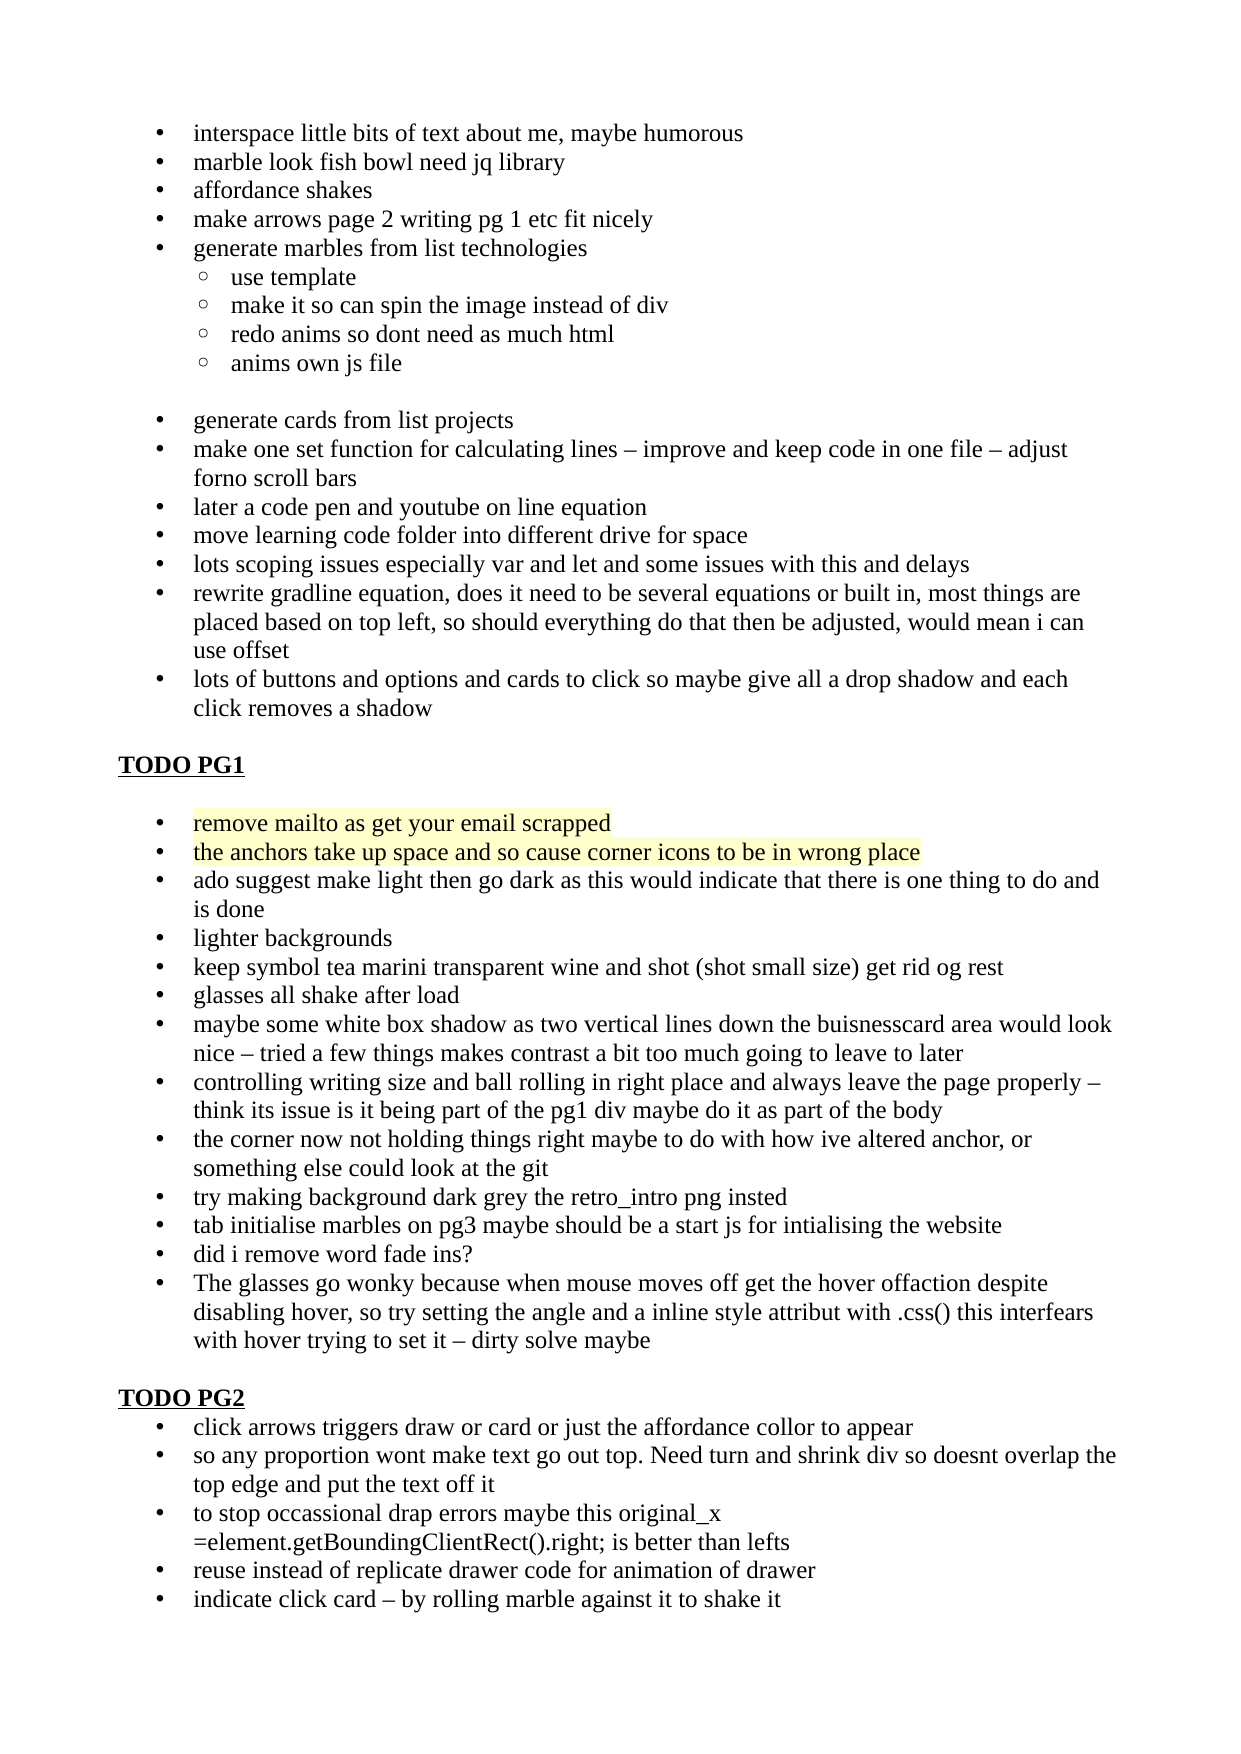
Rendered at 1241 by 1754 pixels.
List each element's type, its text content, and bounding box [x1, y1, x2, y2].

list tab initialise marbles on pg3 maybe should be a start js for intialising the website [156, 1211, 1122, 1239]
list interspace little bits of text about me, maybe humorous [156, 118, 1122, 147]
list marble look fish bowl need jq library [156, 147, 1122, 176]
list controlling writing size and ball rolling in right place and always leave the page properly – think its issue is it being part of the pg1 div maybe do it as part of the body [156, 1067, 1122, 1124]
list remove mailto as get your email scrapped [156, 808, 1122, 837]
list make one set function for calculating lines – improve and keep code in one file – adjust forno scroll bars [156, 434, 1122, 492]
list anims own js file [193, 348, 1122, 377]
list keep symbol tea marini transparent wine and shot (shot small size) get rid og rest [156, 952, 1122, 981]
list redo anims so dont need as much html [193, 319, 1122, 348]
text TODO PG2 [118, 1383, 1122, 1412]
list so any proportion wont make text go out top. Need turn and shrink div so doesnt overlap the top edge and put the text off it [156, 1441, 1122, 1498]
list lots scoping issues especially var and let and some issues with this and delays [156, 549, 1122, 578]
list the anchors take up space and so cause corner icons to be in wrong place [156, 837, 1122, 866]
list click arrows triggers draw or card or just the affordance collor to appear [156, 1412, 1122, 1441]
list rewrite gradline equation, does it need to be several equations or built in, most things are placed based on top left, so should everything do that then be adjusted, would mean i can use offset [156, 578, 1122, 664]
list generate marbles from list technologies [156, 233, 1122, 262]
list ado suggest make light then go dark as this would indicate that there is one thing to do and is done [156, 866, 1122, 923]
list generate cards from list projects [156, 406, 1122, 434]
list lighter backgrounds [156, 923, 1122, 952]
list later a code pen and youtube on line equation [156, 492, 1122, 521]
list use template [193, 262, 1122, 291]
text TODO PG1 [118, 751, 1122, 779]
list make arrows page 2 writing pg 1 etc fit nicely [156, 204, 1122, 233]
list maybe some white box shadow as two vertical lines down the buisnesscard area would look nice – tried a few things makes contrast a bit too much going to leave to later [156, 1009, 1122, 1067]
list lots of buttons and options and cards to click so maybe give all a drop shadow and each click removes a shadow [156, 664, 1122, 722]
list affordance shakes [156, 176, 1122, 204]
list indicate click card – by rolling marble against it to shake it [156, 1584, 1122, 1613]
list the corner now not holding things right maybe to do with how ive altered anchor, or something else could look at the git [156, 1124, 1122, 1182]
list make it so can spin the image instead of div [193, 291, 1122, 319]
list glasses all shake after load [156, 981, 1122, 1009]
list move learning code folder into different drive for space [156, 521, 1122, 549]
list did i remove word fade ins? [156, 1239, 1122, 1268]
list try making background dark grey the retro_intro png insted [156, 1182, 1122, 1211]
list reuse instead of replicate drawer code for animation of drawer [156, 1556, 1122, 1584]
list The glasses go wonky because when mouse moves off get the hover offaction despite disabling hover, so try setting the angle and a inline style attribut with .css() this interfears with hover trying to set it – dirty solve maybe [156, 1268, 1122, 1354]
list to stop occassional drap errors maybe this original_x =element.getBoundingClientRect().right; is better than lefts [156, 1498, 1122, 1556]
